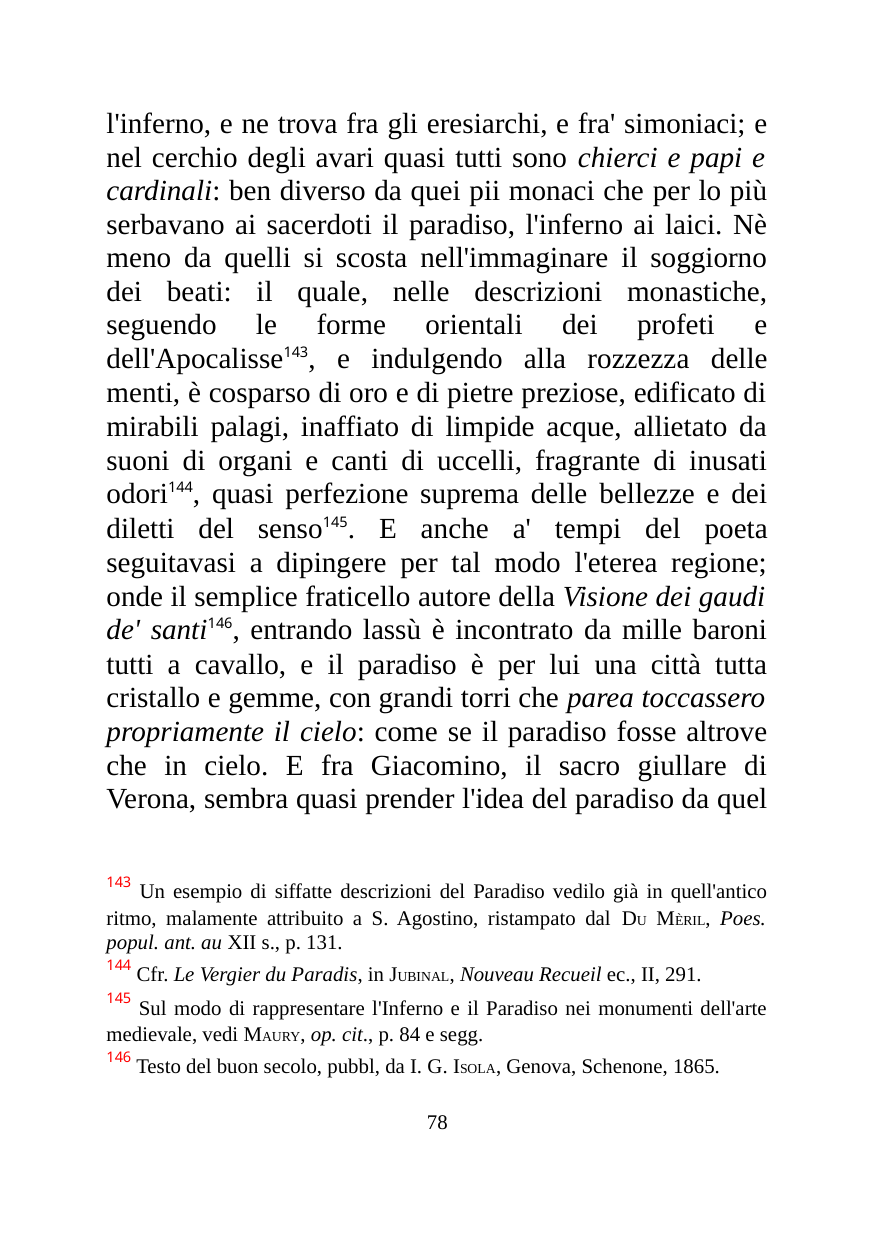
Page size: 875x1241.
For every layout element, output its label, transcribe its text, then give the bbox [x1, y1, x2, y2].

text Testo del buon secolo, pubbl, da I. G. Isola, Genova, Schenone, 1865. [106, 1046, 768, 1080]
text Cfr. Le Vergier du Paradis, in Jubinal, Nouveau Recueil ec., II, 291. [106, 954, 768, 988]
text Un esempio di siffatte descrizioni del Paradiso vedilo già in quell'antico ritmo, malamente attribuito a S. Agostino, ristampato dal Du Mèril, Poes. popul. ant. au XII s., p. 131. [106, 872, 768, 954]
text Sul modo di rappresentare l'Inferno e il Paradiso nei monumenti dell'arte medievale, vedi Maury, op. cit., p. 84 e segg. [106, 988, 768, 1046]
text l'inferno, e ne trova fra gli eresiarchi, e fra' simoniaci; e nel cerchio degli avari quasi tutti sono chierci e papi e cardinali: ben diverso da quei pii monaci che per lo più serbavano ai sacerdoti il paradiso, l'inferno ai laici. Nè meno da quelli si scosta nell'immaginare il soggiorno dei beati: il quale, nelle descrizioni monastiche, seguendo le forme orientali dei profeti e dell'Apocalisse, e indulgendo alla rozzezza delle menti, è cosparso di oro e di pietre preziose, edificato di mirabili palagi, inaffiato di limpide acque, allietato da suoni di organi e canti di uccelli, fragrante di inusati odori, quasi perfezione suprema delle bellezze e dei diletti del senso. E anche a' tempi del poeta seguitavasi a dipingere per tal modo l'eterea regione; onde il semplice fraticello autore della Visione dei gaudi de' santi, entrando lassù è incontrato da mille baroni tutti a cavallo, e il paradiso è per lui una città tutta cristallo e gemme, con grandi torri che parea toccassero propriamente il cielo: come se il paradiso fosse altrove che in cielo. E fra Giacomino, il sacro giullare di Verona, sembra quasi prender l'idea del paradiso da quel [106, 106, 768, 815]
